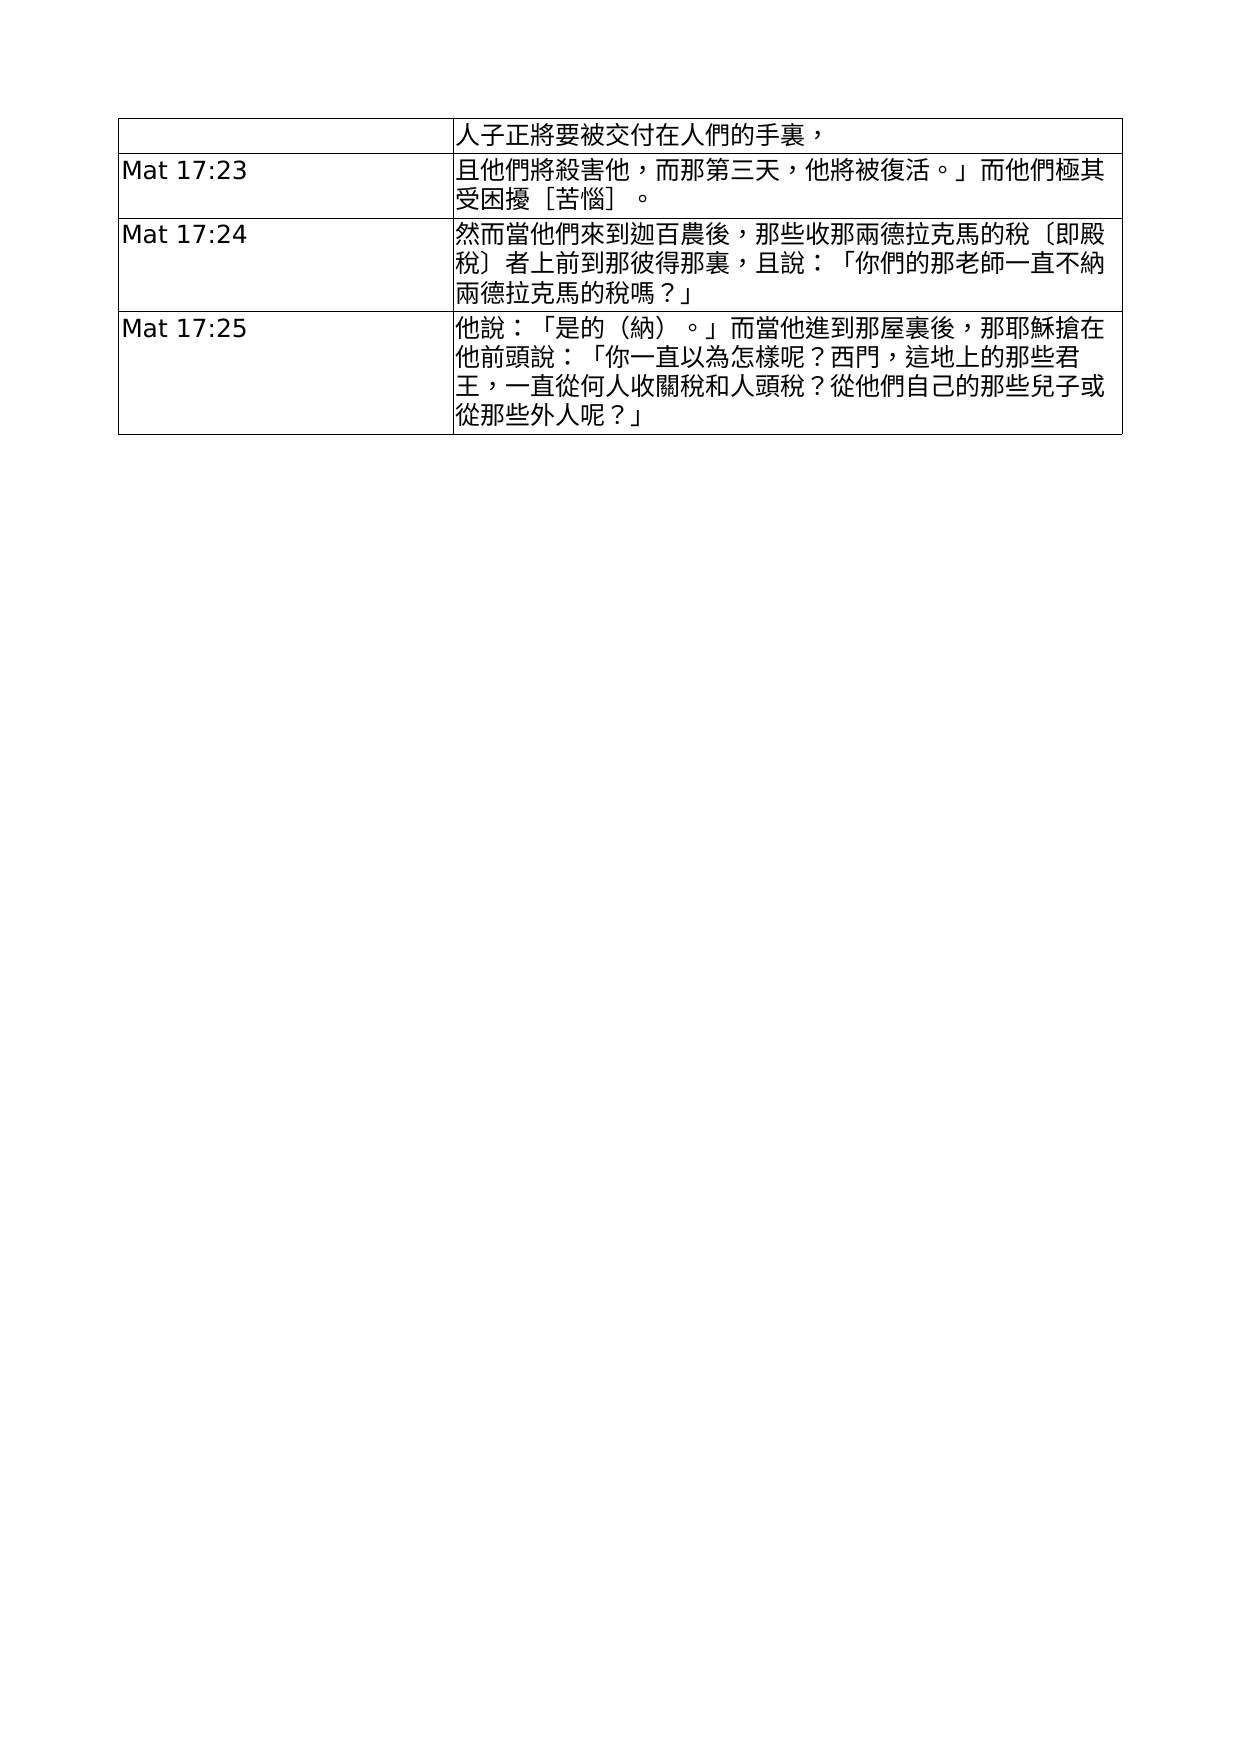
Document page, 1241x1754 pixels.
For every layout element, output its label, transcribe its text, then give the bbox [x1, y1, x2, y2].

table_cell 然而當他們來到迦百農後，那些收那兩德拉克馬的稅〔即殿稅〕者上前到那彼得那裏，且說：「你們的那老師一直不納兩德拉克馬的稅嗎？」 [454, 219, 1122, 311]
table_cell Mat 17:24 [119, 219, 453, 311]
table_cell Mat 17:23 [119, 154, 453, 217]
table_cell 他說：「是的（納）。」而當他進到那屋裏後，那耶穌搶在他前頭說：「你一直以為怎樣呢？西門，這地上的那些君王，一直從何人收關稅和人頭稅？從他們自己的那些兒子或從那些外人呢？」 [454, 312, 1122, 433]
table_cell Mat 17:25 [119, 312, 453, 433]
table_cell 且他們將殺害他，而那第三天，他將被復活。」而他們極其受困擾［苦惱］。 [454, 154, 1122, 217]
table_cell [119, 119, 453, 153]
table_cell 人子正將要被交付在人們的手裏， [454, 119, 1122, 153]
